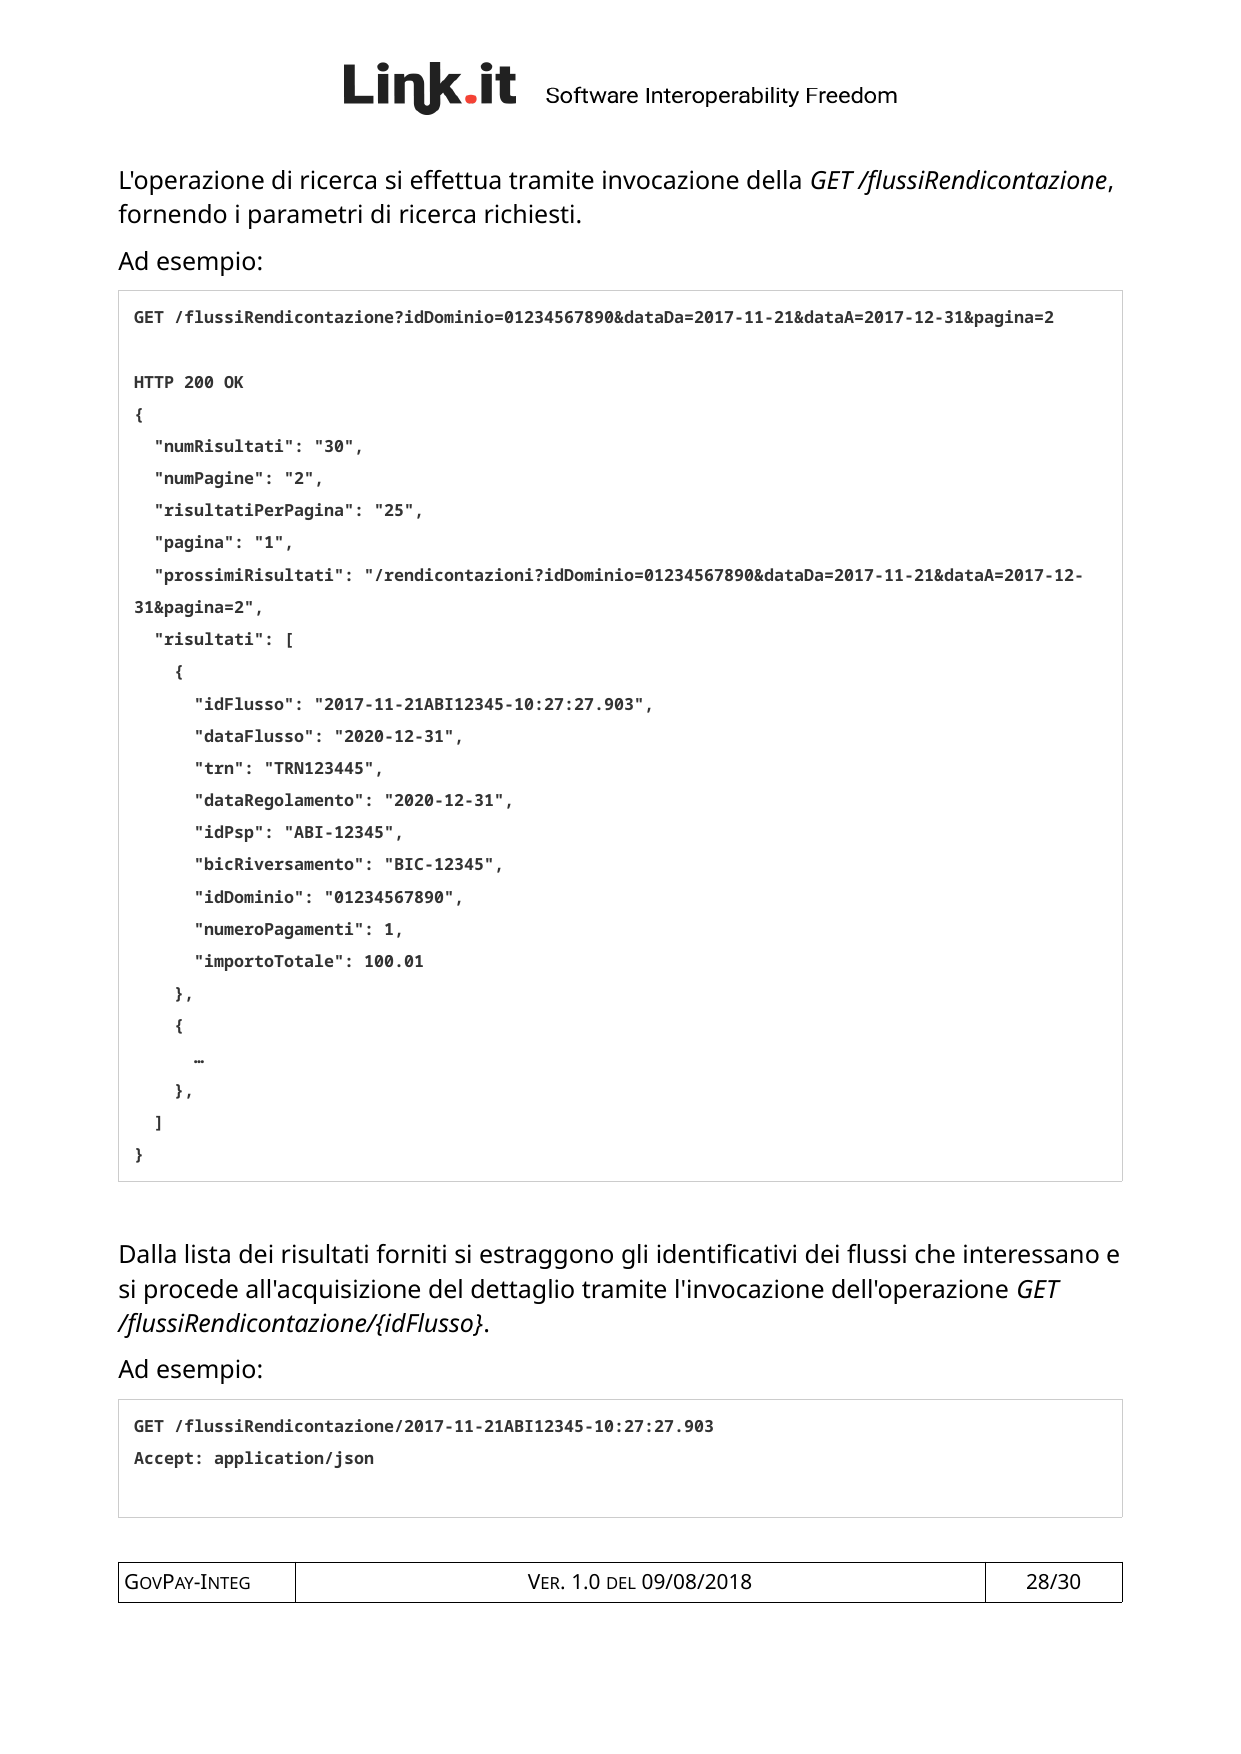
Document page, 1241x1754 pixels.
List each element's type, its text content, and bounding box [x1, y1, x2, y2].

text "dataRegolamento": "2020-12-31", [119, 773, 1122, 805]
text Ad esempio: [118, 1352, 1122, 1386]
text "idDominio": "01234567890", [119, 869, 1122, 902]
text "numPagine": "2", [119, 451, 1122, 483]
picture [269, 43, 971, 118]
text "numRisultati": "30", [119, 419, 1122, 451]
text Ad esempio: [118, 243, 1122, 278]
text "pagina": "1", [119, 515, 1122, 548]
text "prossimiRisultati": "/rendicontazioni?idDominio=01234567890&dataDa=2017-11-21&dataA=2017-12-31&pagina=2", [119, 548, 1122, 612]
text "idFlusso": "2017-11-21ABI12345-10:27:27.903", [119, 676, 1122, 708]
text }, [119, 966, 1122, 998]
text Accept: application/json [119, 1431, 1122, 1463]
text "numeroPagamenti": 1, [119, 902, 1122, 934]
text "risultati": [ [119, 612, 1122, 644]
text { [119, 387, 1122, 419]
text }, [119, 1063, 1122, 1095]
text Dalla lista dei risultati forniti si estraggono gli identificativi dei flussi che interessano e si procede all'acquisizione del dettaglio tramite l'invocazione dell'operazione GET /flussiRendicontazione/{idFlusso}. [118, 1237, 1122, 1339]
text ] [119, 1095, 1122, 1127]
text GET /flussiRendicontazione/2017-11-21ABI12345-10:27:27.903 [119, 1400, 1122, 1431]
text "risultatiPerPagina": "25", [119, 483, 1122, 515]
text … [119, 1030, 1122, 1063]
text { [119, 998, 1122, 1030]
text { [119, 644, 1122, 676]
text "idPsp": "ABI-12345", [119, 805, 1122, 837]
text "dataFlusso": "2020-12-31", [119, 708, 1122, 741]
text } [119, 1127, 1122, 1181]
text HTTP 200 OK [119, 354, 1122, 387]
text L'operazione di ricerca si effettua tramite invocazione della GET /flussiRendicontazione, fornendo i parametri di ricerca richiesti. [118, 163, 1122, 231]
text GET /flussiRendicontazione?idDominio=01234567890&dataDa=2017-11-21&dataA=2017-12-31&pagina=2 [119, 291, 1122, 322]
text "importoTotale": 100.01 [119, 934, 1122, 966]
text "bicRiversamento": "BIC-12345", [119, 837, 1122, 869]
text "trn": "TRN123445", [119, 741, 1122, 773]
